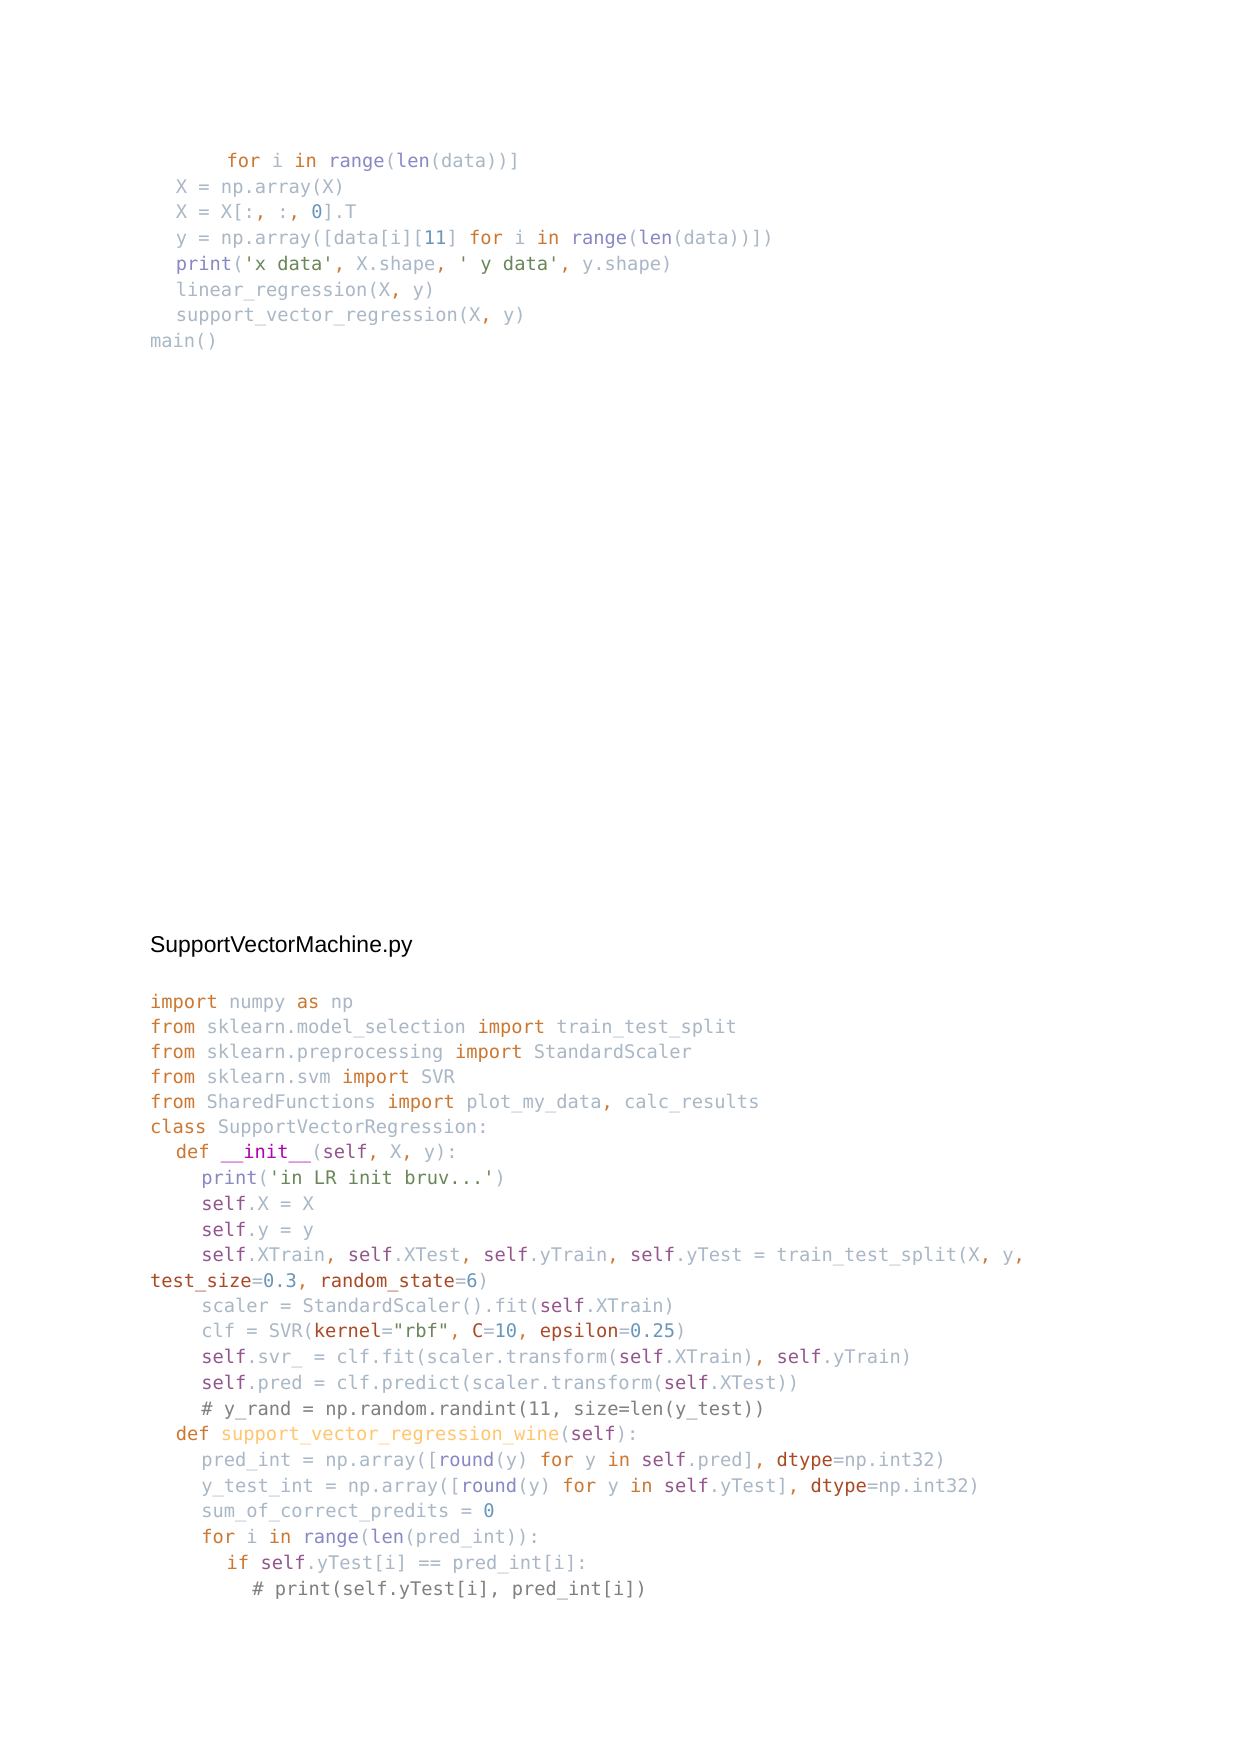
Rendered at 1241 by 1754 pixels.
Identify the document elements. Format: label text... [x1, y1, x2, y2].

text scaler = StandardScaler().fit(self.XTrain) [150, 1295, 1090, 1317]
text def support_vector_regression_wine(self): [150, 1423, 1090, 1445]
text self.pred = clf.predict(scaler.transform(self.XTest)) [150, 1372, 1090, 1394]
text X = np.array(X) [150, 176, 1090, 198]
text self.XTrain, self.XTest, self.yTrain, self.yTest = train_test_split(X, y, test_size=0.3, random_state=6) [150, 1244, 1090, 1291]
text class SupportVectorRegression: [150, 1116, 1090, 1138]
text y_test_int = np.array([round(y) for y in self.yTest], dtype=np.int32) [150, 1475, 1090, 1497]
text from sklearn.preprocessing import StandardScaler [150, 1041, 1090, 1063]
text print('x data', X.shape, ' y data', y.shape) [150, 253, 1090, 275]
text linear_regression(X, y) [150, 279, 1090, 301]
text print('in LR init bruv...') [150, 1167, 1090, 1189]
text for i in range(len(data))] [150, 150, 1090, 172]
text X = X[:, :, 0].T [150, 201, 1090, 223]
text # print(self.yTest[i], pred_int[i]) [150, 1578, 1090, 1599]
text self.y = y [150, 1219, 1090, 1241]
text # y_rand = np.random.randint(11, size=len(y_test)) [150, 1398, 1090, 1419]
text support_vector_regression(X, y) [150, 304, 1090, 326]
text SupportVectorMachine.py [150, 931, 1090, 957]
text from sklearn.svm import SVR [150, 1066, 1090, 1088]
text from sklearn.model_selection import train_test_split [150, 1016, 1090, 1038]
text for i in range(len(pred_int)): [150, 1526, 1090, 1548]
text y = np.array([data[i][11] for i in range(len(data))]) [150, 227, 1090, 249]
text clf = SVR(kernel="rbf", C=10, epsilon=0.25) [150, 1320, 1090, 1342]
text sum_of_correct_predits = 0 [150, 1501, 1090, 1522]
text pred_int = np.array([round(y) for y in self.pred], dtype=np.int32) [150, 1449, 1090, 1471]
text from SharedFunctions import plot_my_data, calc_results [150, 1091, 1090, 1113]
text def __init__(self, X, y): [150, 1142, 1090, 1163]
text if self.yTest[i] == pred_int[i]: [150, 1552, 1090, 1574]
text self.X = X [150, 1193, 1090, 1215]
text main() [150, 330, 1090, 352]
text import numpy as np [150, 991, 1090, 1013]
text self.svr_ = clf.fit(scaler.transform(self.XTrain), self.yTrain) [150, 1346, 1090, 1368]
